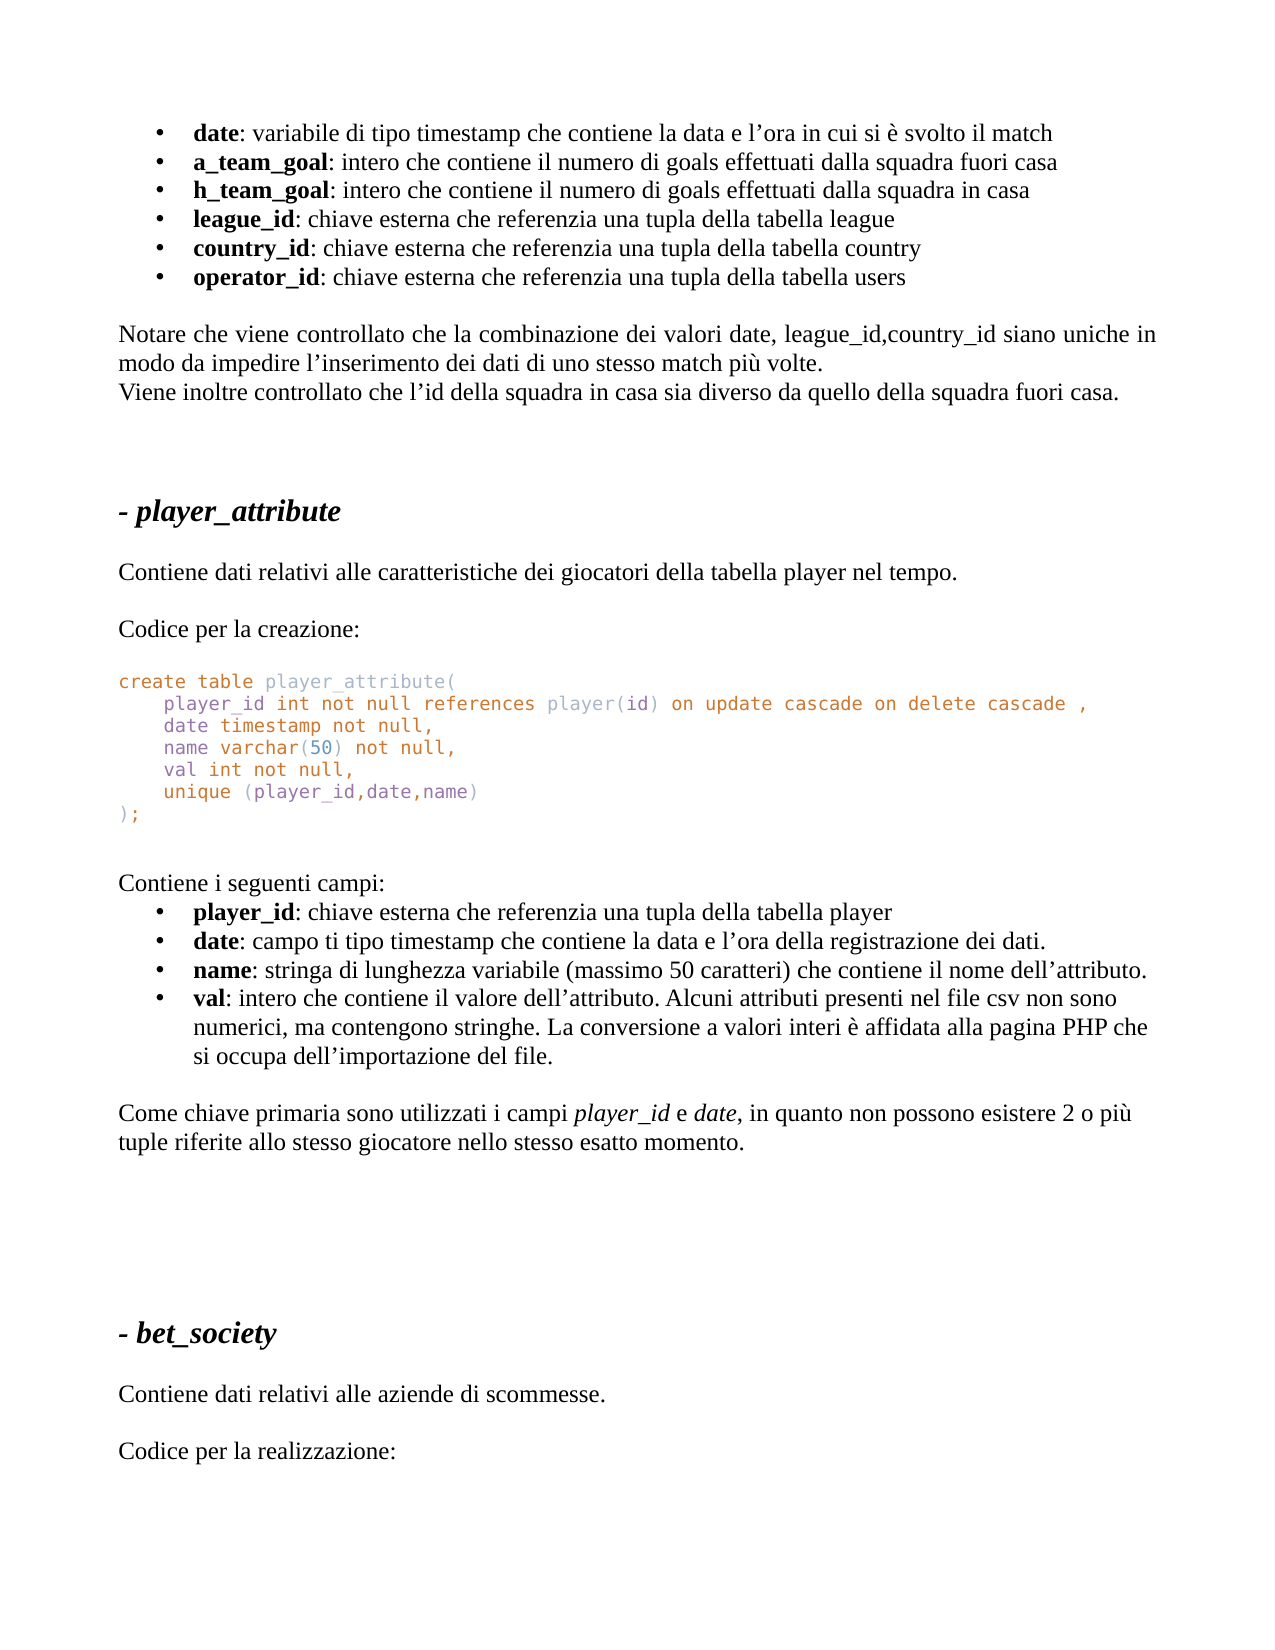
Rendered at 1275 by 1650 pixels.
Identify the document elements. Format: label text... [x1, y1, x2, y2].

text Contiene i seguenti campi: [118, 868, 1157, 897]
list league_id: chiave esterna che referenzia una tupla della tabella league [156, 204, 1157, 233]
text create table player_attribute( player_id int not null references player(id) on update cascade on delete cascade , date timestamp not null, name varchar(50) not null, val int not null, unique (player_id,date,name) ); [118, 672, 1157, 825]
text Codice per la creazione: [118, 614, 1157, 643]
text Contiene dati relativi alle aziende di scommesse. [118, 1379, 1157, 1407]
list country_id: chiave esterna che referenzia una tupla della tabella country [156, 233, 1157, 262]
list name: stringa di lunghezza variabile (massimo 50 caratteri) che contiene il nome dell’attributo. [156, 955, 1157, 983]
list operator_id: chiave esterna che referenzia una tupla della tabella users [156, 262, 1157, 291]
text Contiene dati relativi alle caratteristiche dei giocatori della tabella player nel tempo. [118, 557, 1157, 585]
text Come chiave primaria sono utilizzati i campi player_id e date, in quanto non possono esistere 2 o più tuple riferite allo stesso giocatore nello stesso esatto momento. [118, 1098, 1157, 1156]
list val: intero che contiene il valore dell’attributo. Alcuni attributi presenti nel file csv non sono numerici, ma contengono stringhe. La conversione a valori interi è affidata alla pagina PHP che si occupa dell’importazione del file. [156, 983, 1157, 1070]
text Notare che viene controllato che la combinazione dei valori date, league_id,country_id siano uniche in modo da impedire l’inserimento dei dati di uno stesso match più volte. [118, 319, 1157, 377]
list player_id: chiave esterna che referenzia una tupla della tabella player [156, 897, 1157, 926]
text Viene inoltre controllato che l’id della squadra in casa sia diverso da quello della squadra fuori casa. [118, 377, 1157, 406]
list h_team_goal: intero che contiene il numero di goals effettuati dalla squadra in casa [156, 176, 1157, 204]
text - player_attribute [118, 492, 1157, 528]
text - bet_society [118, 1314, 1157, 1350]
list date: campo ti tipo timestamp che contiene la data e l’ora della registrazione dei dati. [156, 926, 1157, 955]
text Codice per la realizzazione: [118, 1436, 1157, 1465]
list a_team_goal: intero che contiene il numero di goals effettuati dalla squadra fuori casa [156, 147, 1157, 176]
list date: variabile di tipo timestamp che contiene la data e l’ora in cui si è svolto il match [156, 118, 1157, 147]
